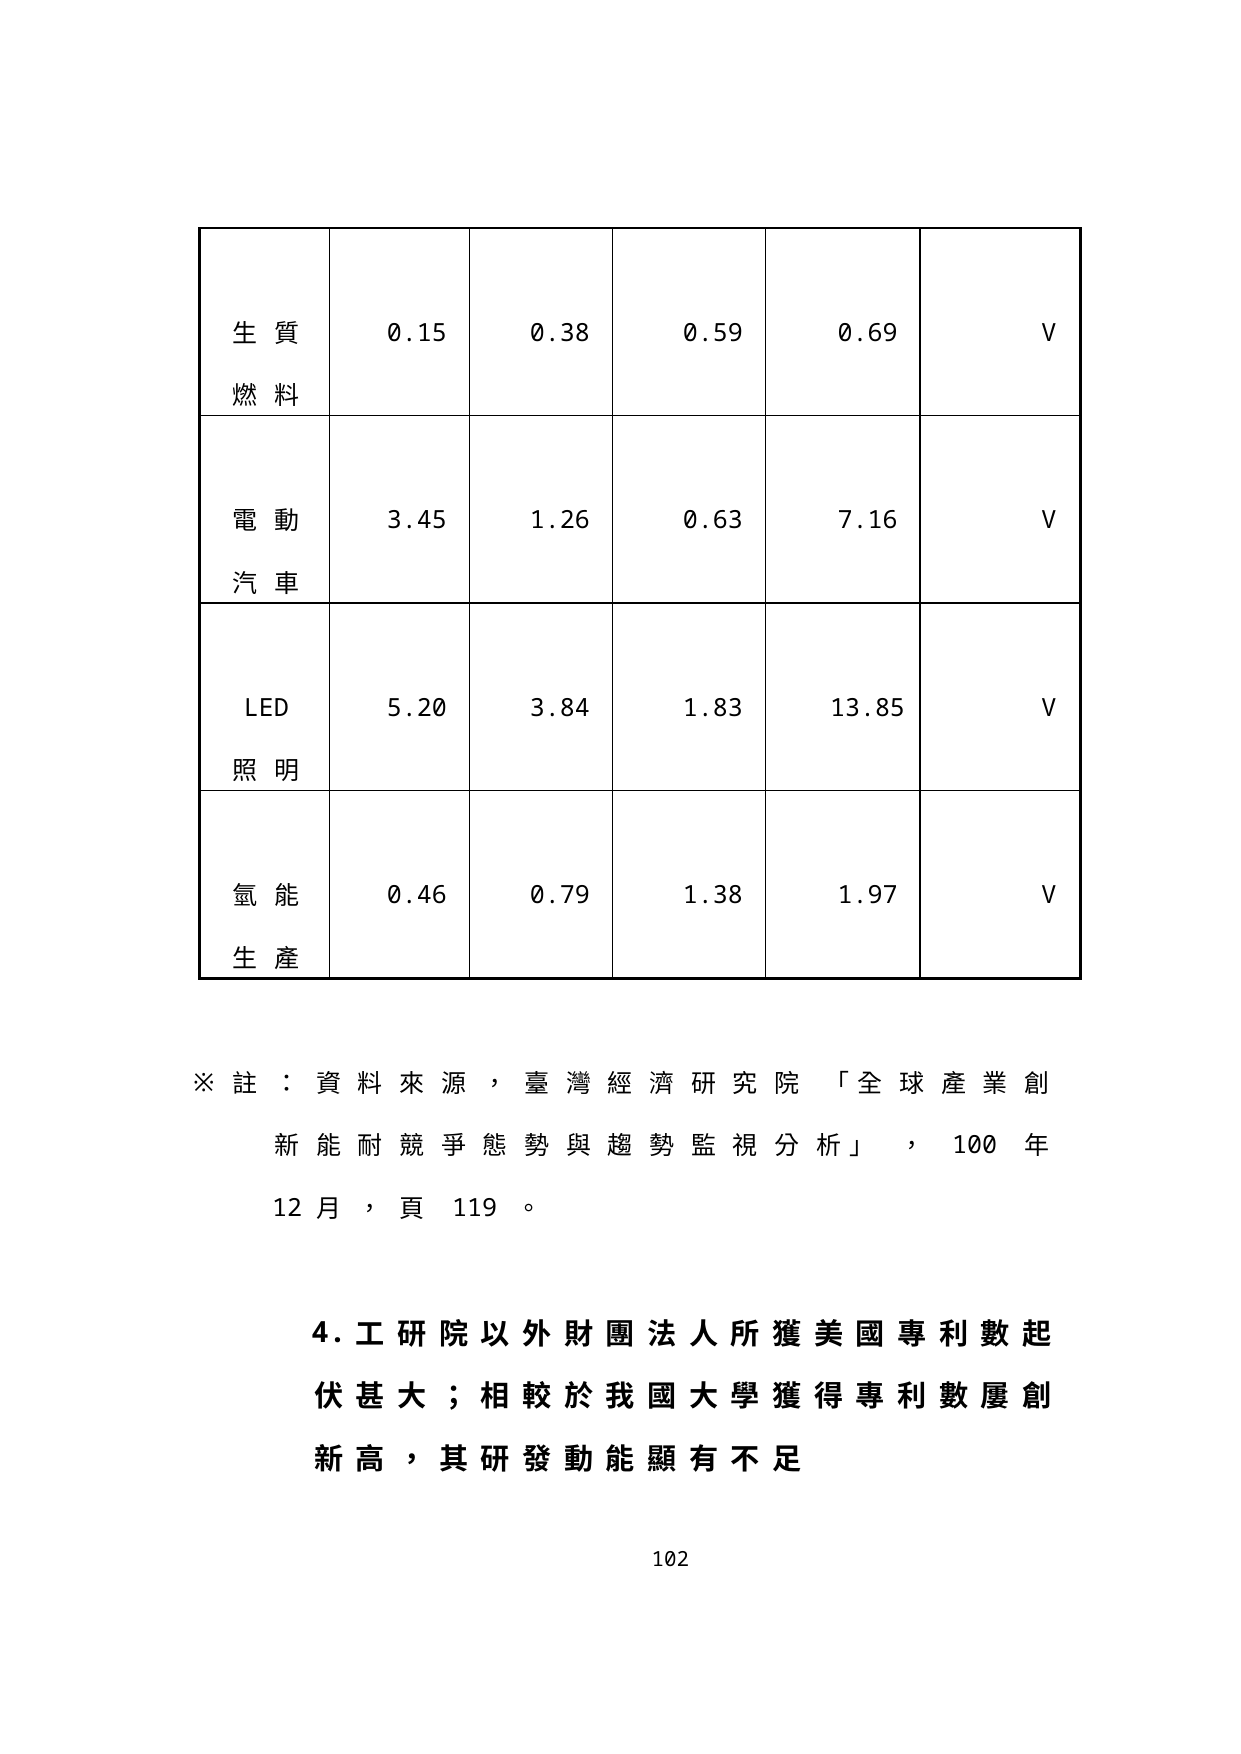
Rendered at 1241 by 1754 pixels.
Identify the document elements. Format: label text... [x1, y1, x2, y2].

table_cell V [921, 604, 1079, 790]
table_cell 氫能生產 [201, 791, 329, 977]
text 4.工研院以外財團法人所獲美國專利數起伏甚大；相較於我國大學獲得專利數屢創新高，其研發動能顯有不足 [271, 1290, 1058, 1477]
table_cell 0.63 [613, 416, 765, 602]
table_cell V [921, 791, 1079, 977]
table_cell V [921, 416, 1079, 602]
table_cell 5.20 [330, 604, 469, 790]
table_cell 0.46 [330, 791, 469, 977]
table_cell V [921, 229, 1079, 415]
table_cell 1.38 [613, 791, 765, 977]
text ※註：資料來源，臺灣經濟研究院「全球產業創新能耐競爭態勢與趨勢監視分析」，100年12月，頁119。 [183, 1040, 1058, 1227]
table_cell LED照明 [201, 604, 329, 790]
table_cell 0.59 [613, 229, 765, 415]
table_cell 1.97 [766, 791, 919, 977]
table_cell 0.15 [330, 229, 469, 415]
table_cell 7.16 [766, 416, 919, 602]
table_cell 0.79 [470, 791, 612, 977]
table_cell 3.84 [470, 604, 612, 790]
table_cell 0.38 [470, 229, 612, 415]
table_cell 1.26 [470, 416, 612, 602]
table_cell 1.83 [613, 604, 765, 790]
table_cell 0.69 [766, 229, 919, 415]
table_cell 電動汽車 [201, 416, 329, 602]
table_cell 3.45 [330, 416, 469, 602]
table_cell 生質燃料 [201, 229, 329, 415]
table_cell 13.85 [766, 604, 919, 790]
